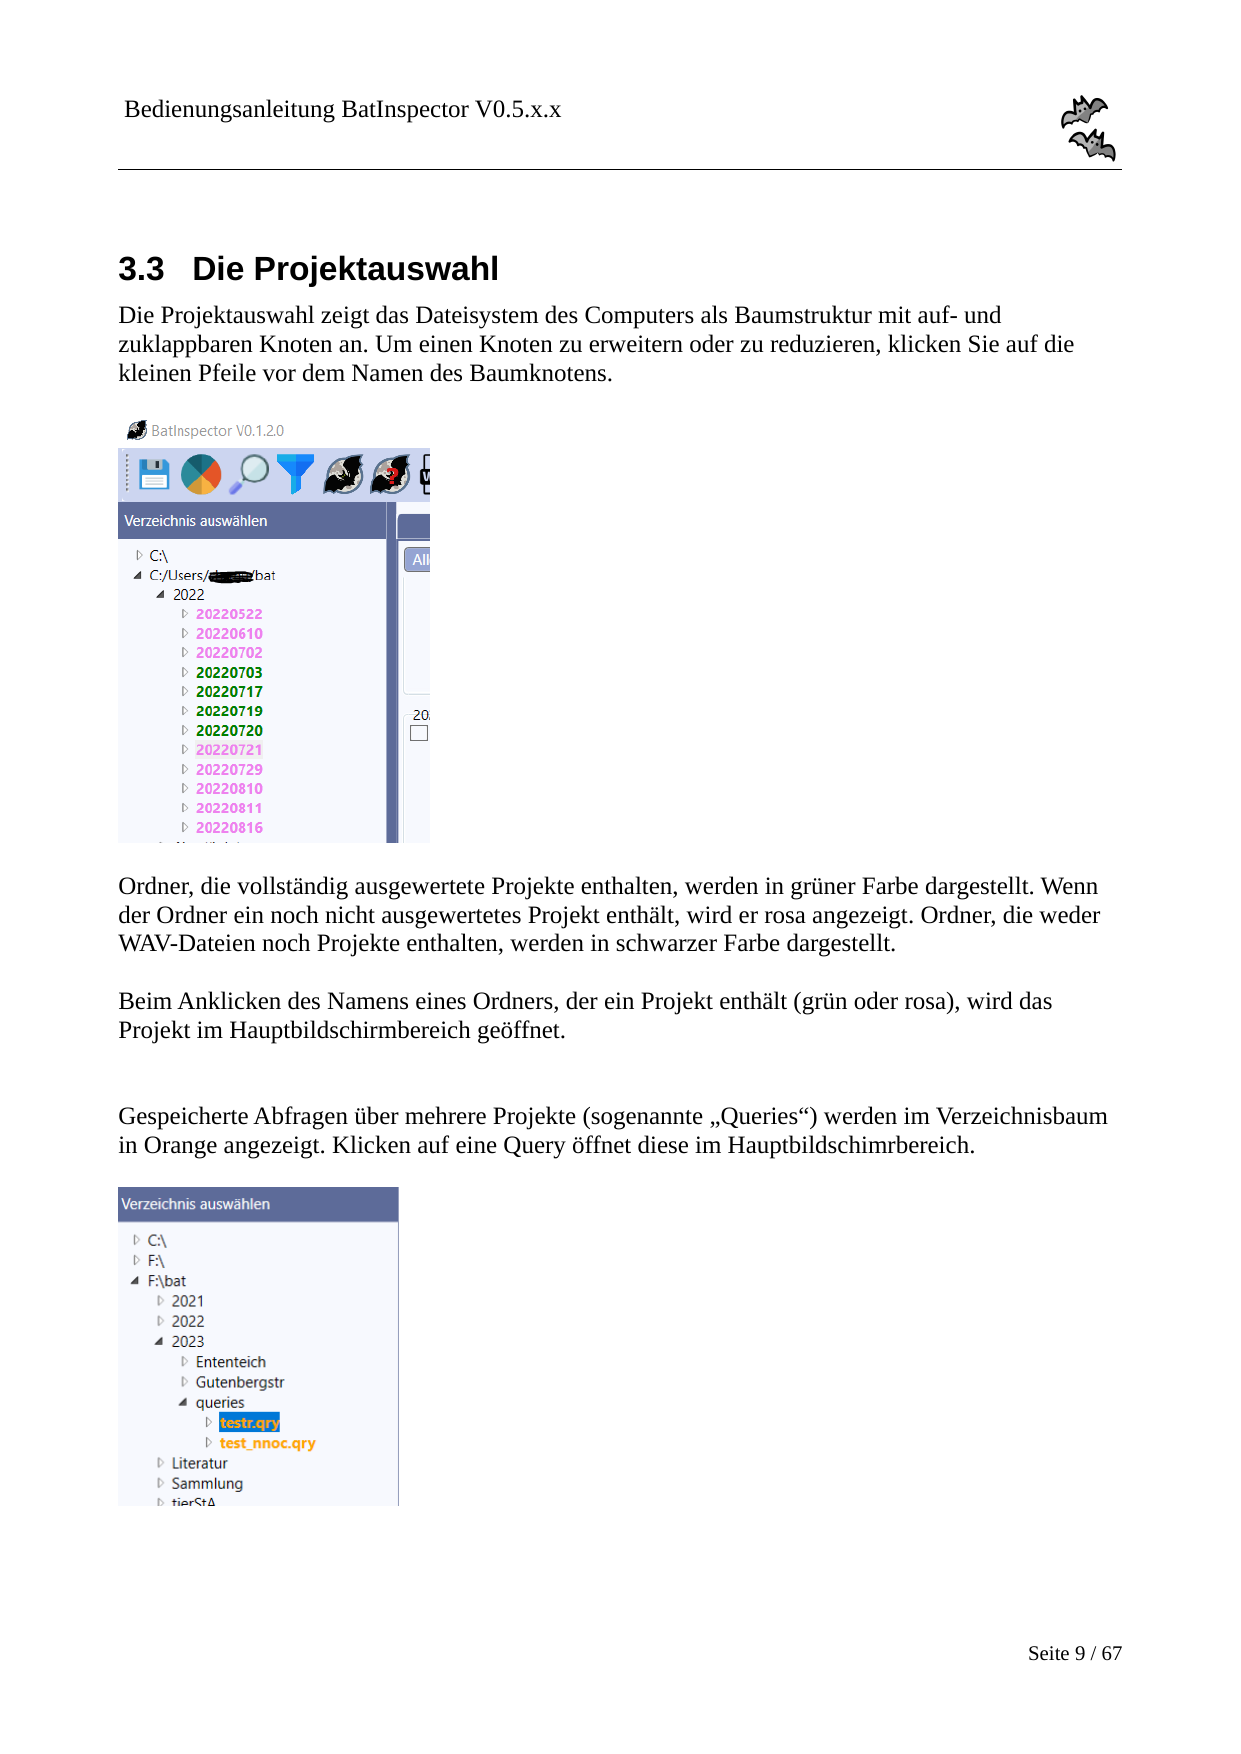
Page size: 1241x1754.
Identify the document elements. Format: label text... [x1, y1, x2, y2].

text Ordner, die vollständig ausgewertete Projekte enthalten, werden in grüner Farbe dargestellt. Wenn der Ordner ein noch nicht ausgewertetes Projekt enthält, wird er rosa angezeigt. Ordner, die weder WAV-Dateien noch Projekte enthalten, werden in schwarzer Farbe dargestellt. [118, 871, 1122, 957]
text Beim Anklicken des Namens eines Ordners, der ein Projekt enthält (grün oder rosa), wird das Projekt im Hauptbildschirmbereich geöffnet. [118, 986, 1122, 1043]
picture [1057, 95, 1120, 162]
subtitle Die Projektauswahl [118, 249, 1122, 288]
text Die Projektauswahl zeigt das Dateisystem des Computers als Baumstruktur mit auf- und zuklappbaren Knoten an. Um einen Knoten zu erweitern oder zu reduzieren, klicken Sie auf die kleinen Pfeile vor dem Namen des Baumknotens. [118, 300, 1122, 386]
text Gespeicherte Abfragen über mehrere Projekte (sogenannte „Queries“) werden im Verzeichnisbaum in Orange angezeigt. Klicken auf eine Query öffnet diese im Hauptbildschimrbereich. [118, 1101, 1122, 1158]
picture [118, 1187, 399, 1506]
picture [118, 415, 430, 843]
